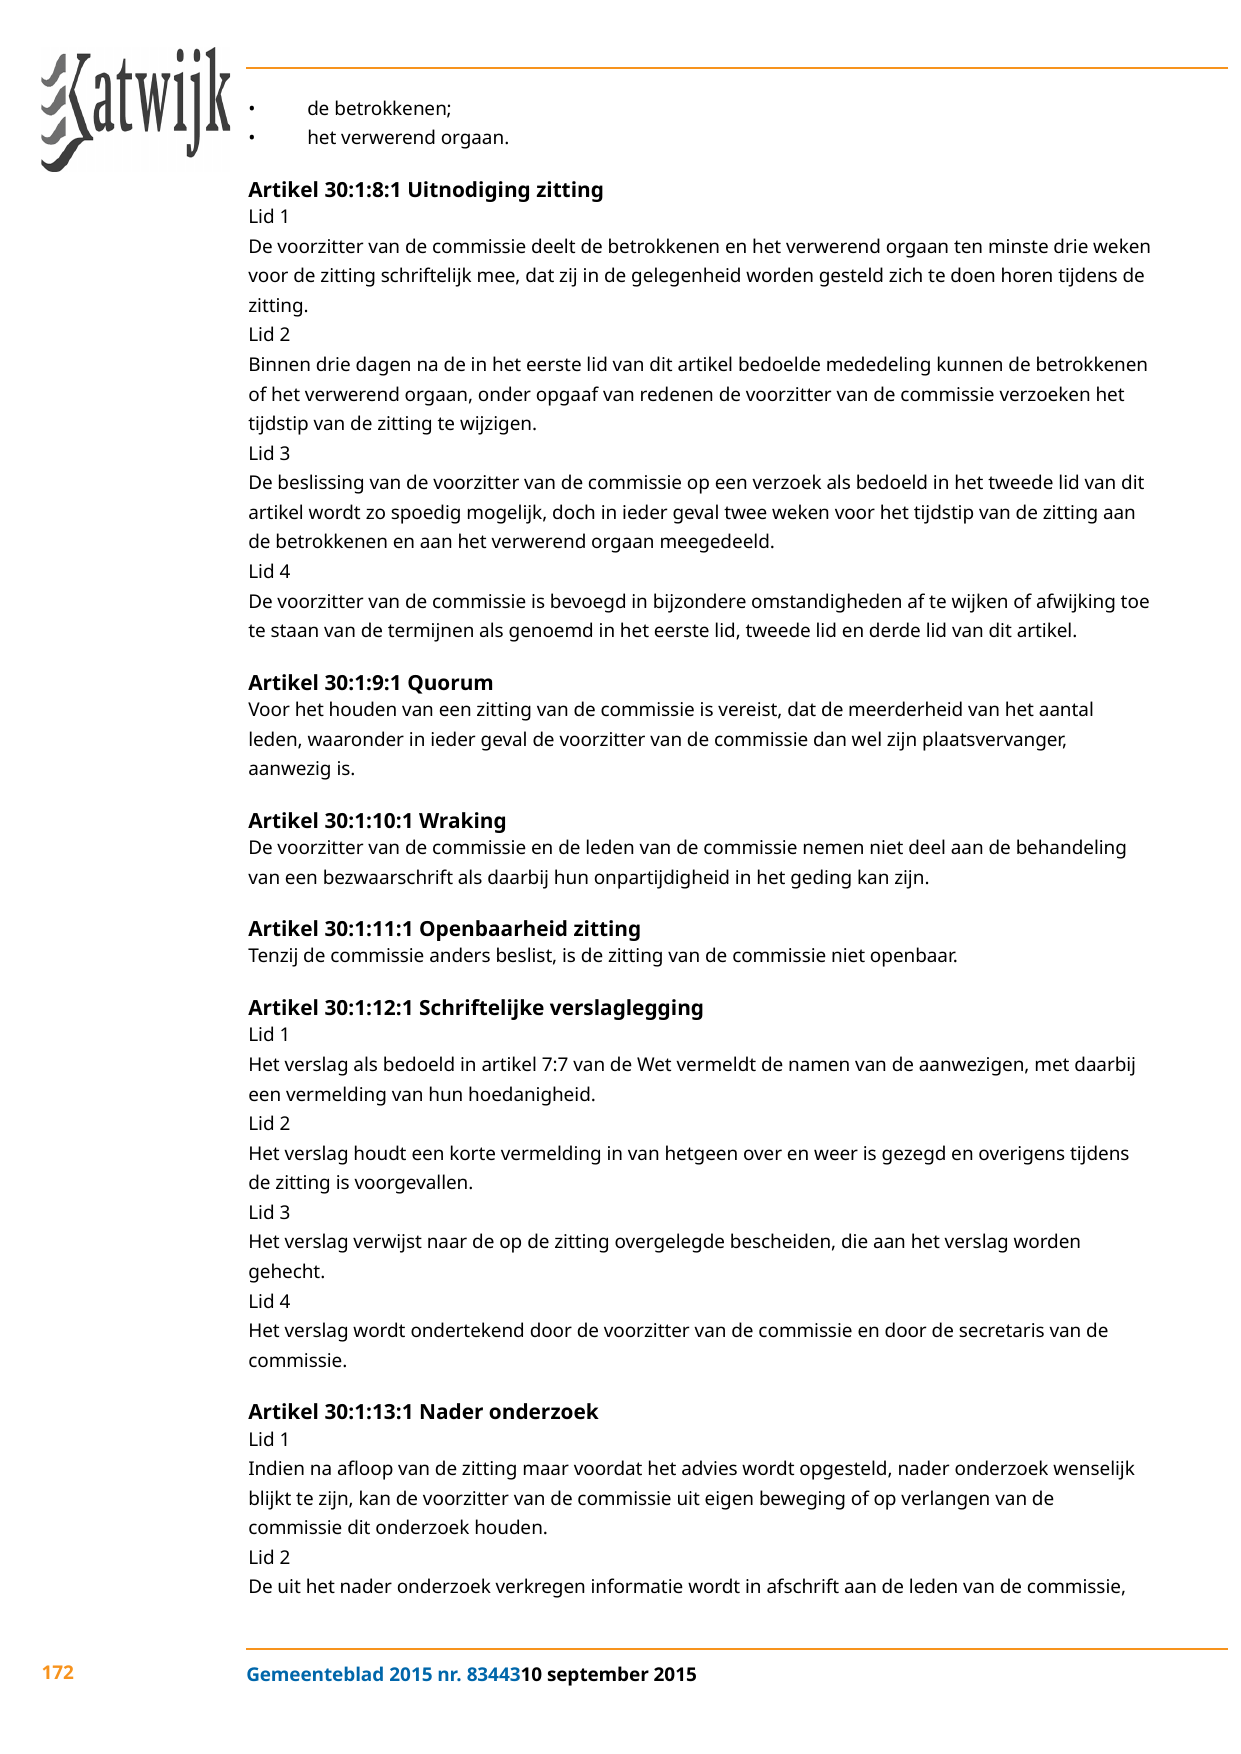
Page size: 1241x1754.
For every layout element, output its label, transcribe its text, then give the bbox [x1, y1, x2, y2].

text De voorzitter van de commissie deelt de betrokkenen en het verwerend orgaan ten minste drie weken voor de zitting schriftelijk mee, dat zij in de gelegenheid worden gesteld zich te doen horen tijdens de zitting. [248, 233, 1152, 318]
text Lid 1 [248, 1022, 1152, 1047]
text Lid 2 [248, 1110, 1152, 1136]
text Het verslag houdt een korte vermelding in van hetgeen over en weer is gezegd en overigens tijdens de zitting is voorgevallen. [248, 1140, 1152, 1195]
text De uit het nader onderzoek verkregen informatie wordt in afschrift aan de leden van de commissie, [248, 1574, 1152, 1599]
text De beslissing van de voorzitter van de commissie op een verzoek als bedoeld in het tweede lid van dit artikel wordt zo spoedig mogelijk, doch in ieder geval twee weken voor het tijdstip van de zitting aan de betrokkenen en aan het verwerend orgaan meegedeeld. [248, 469, 1152, 554]
text Lid 3 [248, 440, 1152, 466]
text Artikel 30:1:12:1 Schriftelijke verslaglegging [248, 993, 1152, 1022]
text Lid 1 [248, 203, 1152, 229]
text Artikel 30:1:13:1 Nader onderzoek [248, 1397, 1152, 1426]
text Lid 2 [248, 322, 1152, 347]
text Lid 4 [248, 558, 1152, 584]
list de betrokkenen; [248, 95, 1152, 121]
picture [41, 47, 231, 172]
text Artikel 30:1:9:1 Quorum [248, 668, 1152, 696]
text Het verslag wordt ondertekend door de voorzitter van de commissie en door de secretaris van de commissie. [248, 1317, 1152, 1373]
text Indien na afloop van de zitting maar voordat het advies wordt opgesteld, nader onderzoek wenselijk blijkt te zijn, kan de voorzitter van de commissie uit eigen beweging of op verlangen van de commissie dit onderzoek houden. [248, 1455, 1152, 1540]
text Lid 4 [248, 1288, 1152, 1313]
text De voorzitter van de commissie en de leden van de commissie nemen niet deel aan de behandeling van een bezwaarschrift als daarbij hun onpartijdigheid in het geding kan zijn. [248, 834, 1152, 889]
text Lid 2 [248, 1544, 1152, 1570]
text Het verslag verwijst naar de op de zitting overgelegde bescheiden, die aan het verslag worden gehecht. [248, 1229, 1152, 1284]
text De voorzitter van de commissie is bevoegd in bijzondere omstandigheden af te wijken of afwijking toe te staan van de termijnen als genoemd in het eerste lid, tweede lid en derde lid van dit artikel. [248, 588, 1152, 643]
text Het verslag als bedoeld in artikel 7:7 van de Wet vermeldt de namen van de aanwezigen, met daarbij een vermelding van hun hoedanigheid. [248, 1051, 1152, 1106]
text Voor het houden van een zitting van de commissie is vereist, dat de meerderheid van het aantal leden, waaronder in ieder geval de voorzitter van de commissie dan wel zijn plaatsvervanger, aanwezig is. [248, 696, 1152, 781]
list het verwerend orgaan. [248, 124, 1152, 150]
text Artikel 30:1:11:1 Openbaarheid zitting [248, 914, 1152, 943]
text Artikel 30:1:8:1 Uitnodiging zitting [248, 175, 1152, 203]
text Tenzij de commissie anders beslist, is de zitting van de commissie niet openbaar. [248, 943, 1152, 968]
text Lid 1 [248, 1426, 1152, 1452]
text Artikel 30:1:10:1 Wraking [248, 806, 1152, 834]
text Binnen drie dagen na de in het eerste lid van dit artikel bedoelde mededeling kunnen de betrokkenen of het verwerend orgaan, onder opgaaf van redenen de voorzitter van de commissie verzoeken het tijdstip van de zitting te wijzigen. [248, 351, 1152, 436]
text Lid 3 [248, 1199, 1152, 1225]
